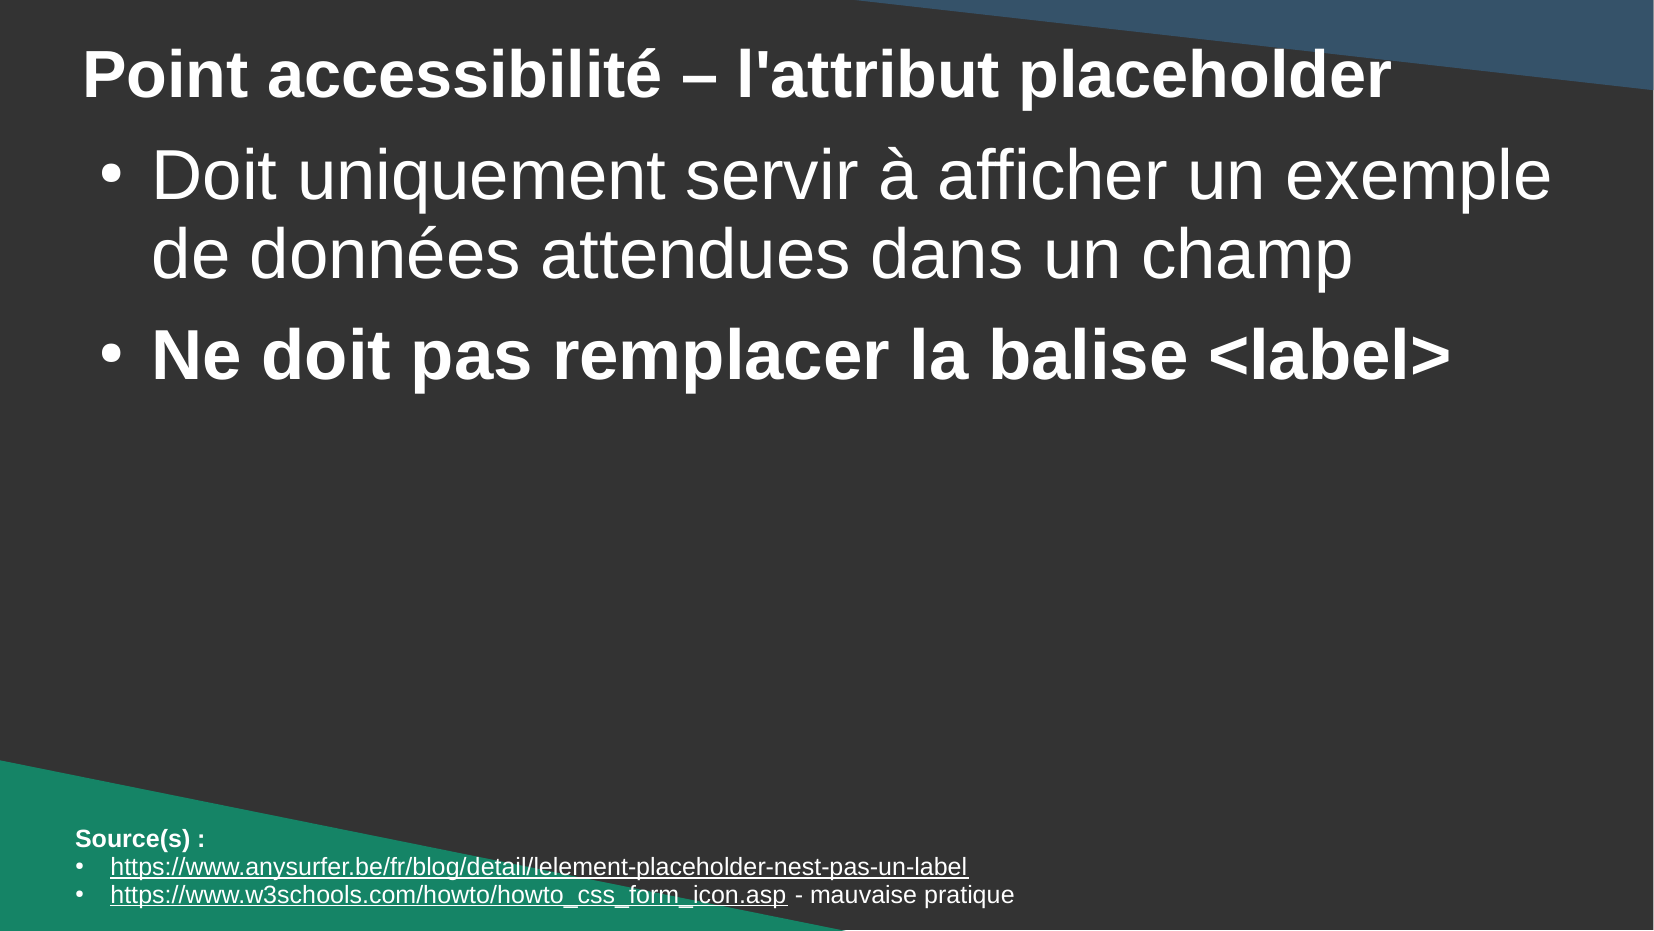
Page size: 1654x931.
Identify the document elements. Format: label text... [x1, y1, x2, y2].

text_box Source(s) : https://www.anysurfer.be/fr/blog/detail/lelement-placeholder-nest-pas-un-label https://www.w3schools.com/howto/howto_css_form_icon.asp - mauvaise pratique [60, 817, 1546, 922]
list Doit uniquement servir à afficher un exemple de données attendues dans un champ Ne doit pas remplacer la balise <label> [80, 135, 1605, 497]
text_box [0, 760, 847, 931]
text_box [854, 0, 1654, 91]
title Point accessibilité – l'attribut placeholder [82, 37, 1571, 122]
